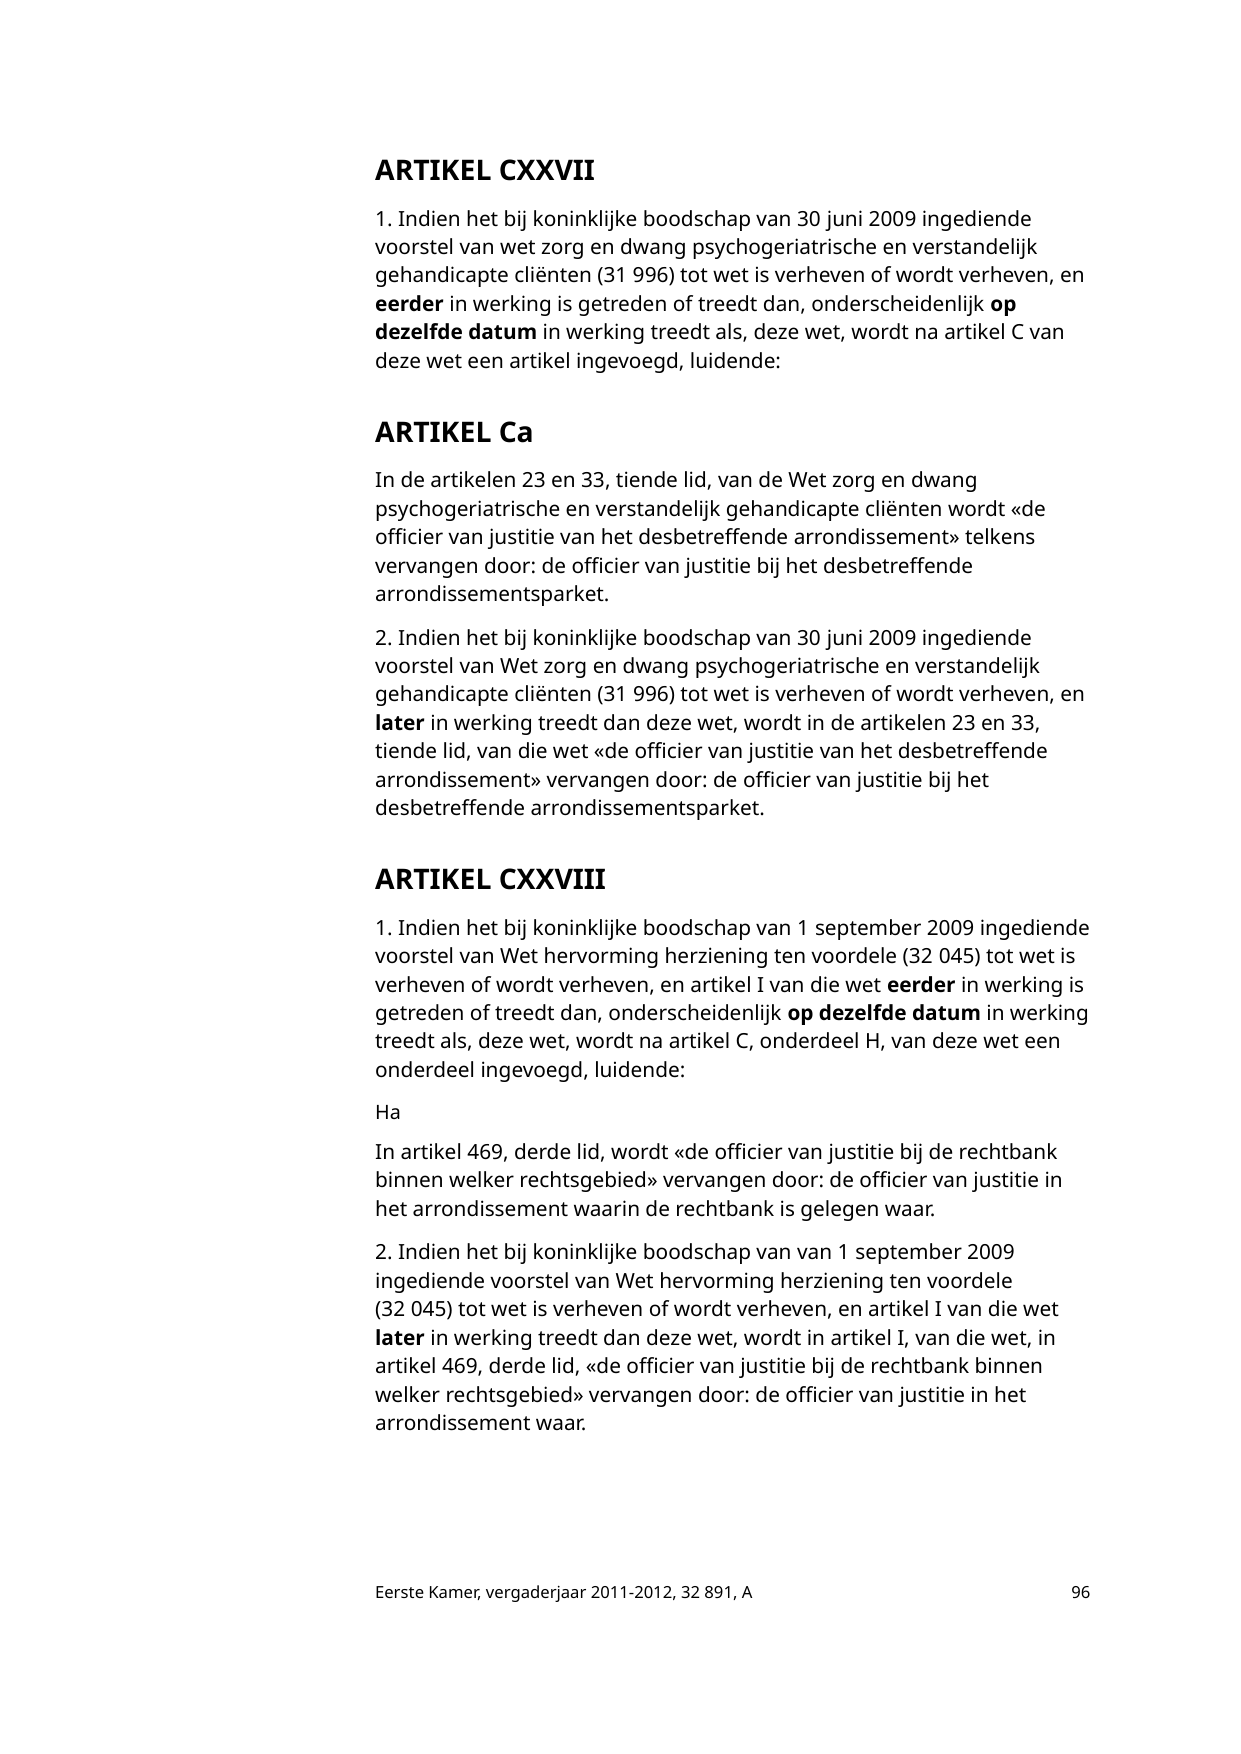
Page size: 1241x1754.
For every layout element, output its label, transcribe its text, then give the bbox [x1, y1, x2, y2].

subtitle ARTIKEL Ca [375, 412, 1090, 450]
text 2. Indien het bij koninklijke boodschap van 30 juni 2009 ingediende voorstel van Wet zorg en dwang psychogeriatrische en verstandelijk gehandicapte cliënten (31 996) tot wet is verheven of wordt verheven, en later in werking treedt dan deze wet, wordt in de artikelen 23 en 33, tiende lid, van die wet «de officier van justitie van het desbetreffende arrondissement» vervangen door: de officier van justitie bij het desbetreffende arrondissementsparket. [375, 623, 1090, 822]
subtitle ARTIKEL CXXVII [375, 150, 1090, 189]
text In artikel 469, derde lid, wordt «de officier van justitie bij de rechtbank binnen welker rechtsgebied» vervangen door: de officier van justitie in het arrondissement waarin de rechtbank is gelegen waar. [375, 1137, 1090, 1222]
subtitle ARTIKEL CXXVIII [375, 859, 1090, 898]
text 1. Indien het bij koninklijke boodschap van 1 september 2009 ingediende voorstel van Wet hervorming herziening ten voordele (32 045) tot wet is verheven of wordt verheven, en artikel I van die wet eerder in werking is getreden of treedt dan, onderscheidenlijk op dezelfde datum in werking treedt als, deze wet, wordt na artikel C, onderdeel H, van deze wet een onderdeel ingevoegd, luidende: [375, 913, 1090, 1083]
text Ha [375, 1098, 1090, 1125]
text 1. Indien het bij koninklijke boodschap van 30 juni 2009 ingediende voorstel van wet zorg en dwang psychogeriatrische en verstandelijk gehandicapte cliënten (31 996) tot wet is verheven of wordt verheven, en eerder in werking is getreden of treedt dan, onderscheidenlijk op dezelfde datum in werking treedt als, deze wet, wordt na artikel C van deze wet een artikel ingevoegd, luidende: [375, 204, 1090, 374]
text In de artikelen 23 en 33, tiende lid, van de Wet zorg en dwang psychogeriatrische en verstandelijk gehandicapte cliënten wordt «de officier van justitie van het desbetreffende arrondissement» telkens vervangen door: de officier van justitie bij het desbetreffende arrondissementsparket. [375, 465, 1090, 608]
text 2. Indien het bij koninklijke boodschap van van 1 september 2009 ingediende voorstel van Wet hervorming herziening ten voordele (32 045) tot wet is verheven of wordt verheven, en artikel I van die wet later in werking treedt dan deze wet, wordt in artikel I, van die wet, in artikel 469, derde lid, «de officier van justitie bij de rechtbank binnen welker rechtsgebied» vervangen door: de officier van justitie in het arrondissement waar. [375, 1237, 1090, 1437]
